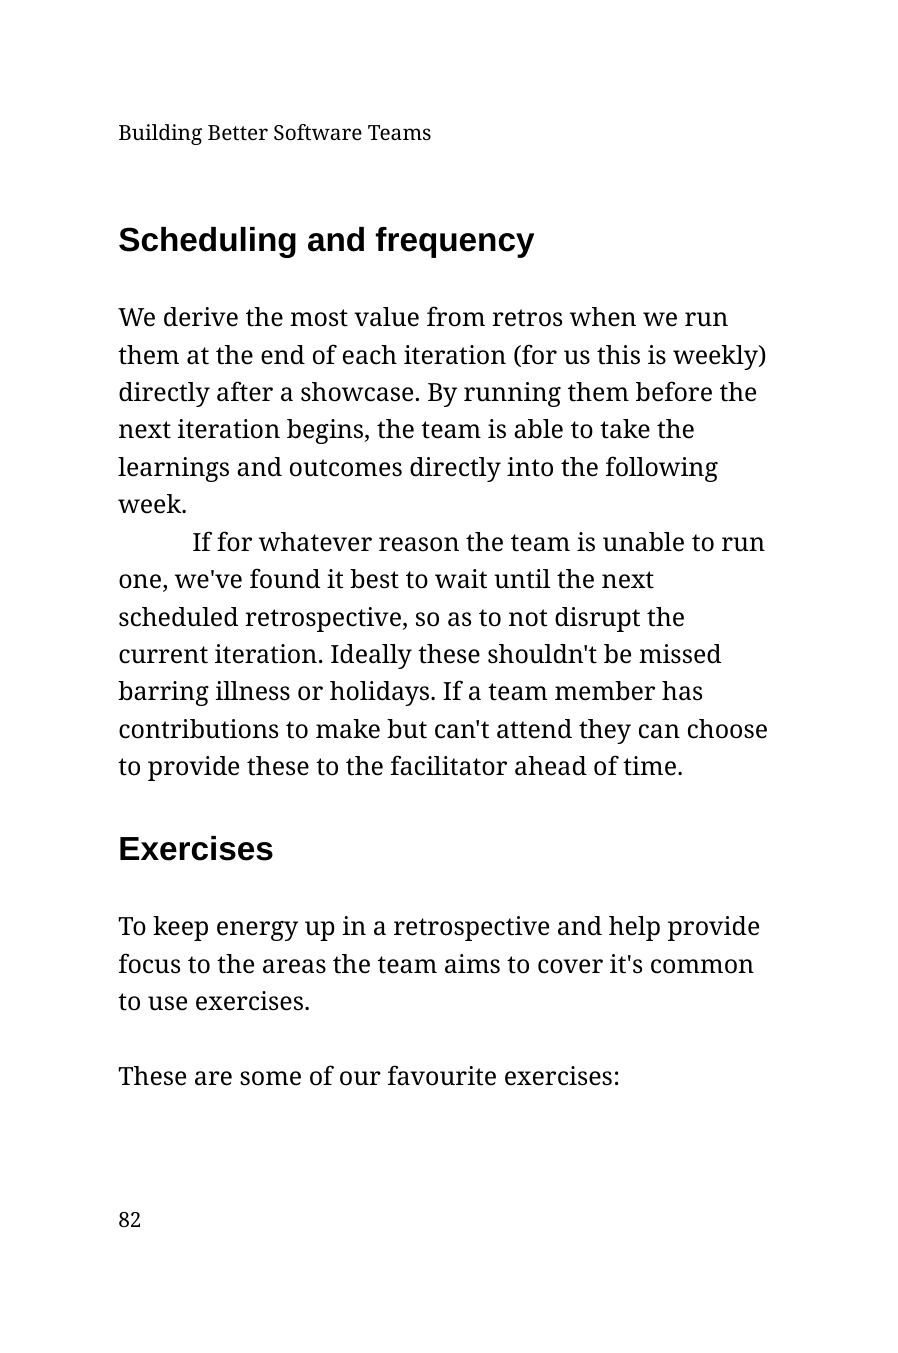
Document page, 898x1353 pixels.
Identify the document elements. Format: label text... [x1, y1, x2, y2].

text These are some of our favourite exercises: [118, 1059, 779, 1093]
text We derive the most value from retros when we run them at the end of each iteration (for us this is weekly) directly after a showcase. By running them before the next iteration begins, the team is able to take the learnings and outcomes directly into the following week. [118, 300, 779, 521]
subtitle Exercises [118, 829, 779, 868]
text To keep energy up in a retrospective and help provide focus to the areas the team aims to cover it's common to use exercises. [118, 909, 779, 1018]
subtitle Scheduling and frequency [118, 220, 779, 259]
text If for whatever reason the team is unable to run one, we've found it best to wait until the next scheduled retrospective, so as to not disrupt the current iteration. Ideally these shouldn't be missed barring illness or holidays. If a team member has contributions to make but can't attend they can choose to provide these to the facilitator ahead of time. [118, 524, 779, 783]
